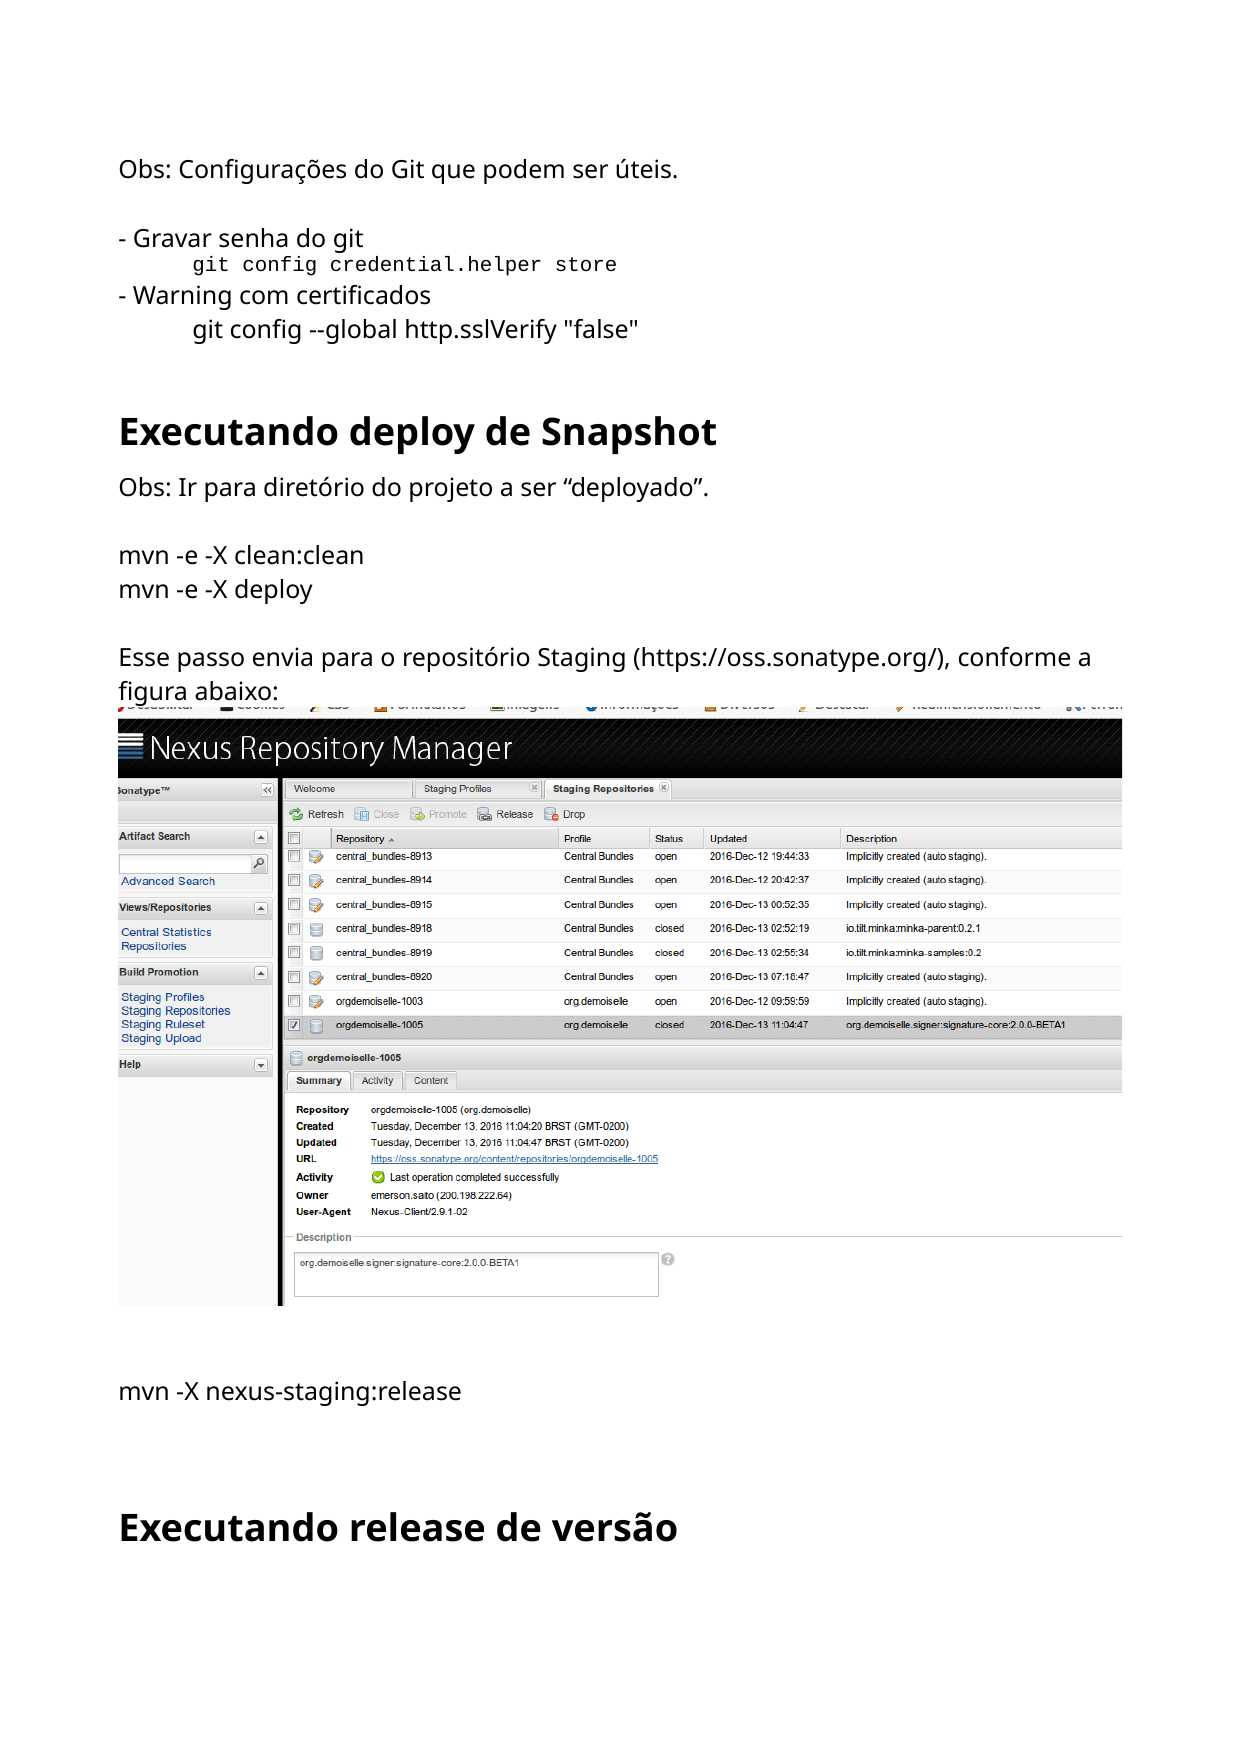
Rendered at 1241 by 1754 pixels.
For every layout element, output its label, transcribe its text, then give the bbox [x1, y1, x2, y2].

text mvn -X nexus-staging:release [118, 1374, 1122, 1408]
subtitle Executando deploy de Snapshot [118, 405, 1122, 457]
text mvn -e -X deploy [118, 572, 1122, 606]
text git config credential.helper store [118, 254, 1122, 278]
text Obs: Configurações do Git que podem ser úteis. [118, 152, 1122, 186]
picture [118, 707, 1123, 1306]
text git config --global http.sslVerify "false" [118, 312, 1122, 346]
text mvn -e -X clean:clean [118, 537, 1122, 572]
text Esse passo envia para o repositório Staging (https://oss.sonatype.org/), conforme a figura abaixo: [118, 640, 1122, 707]
text Obs: Ir para diretório do projeto a ser “deployado”. [118, 469, 1122, 503]
text - Warning com certificados [118, 278, 1122, 312]
subtitle Executando release de versão [118, 1501, 1122, 1553]
text - Gravar senha do git [118, 220, 1122, 254]
